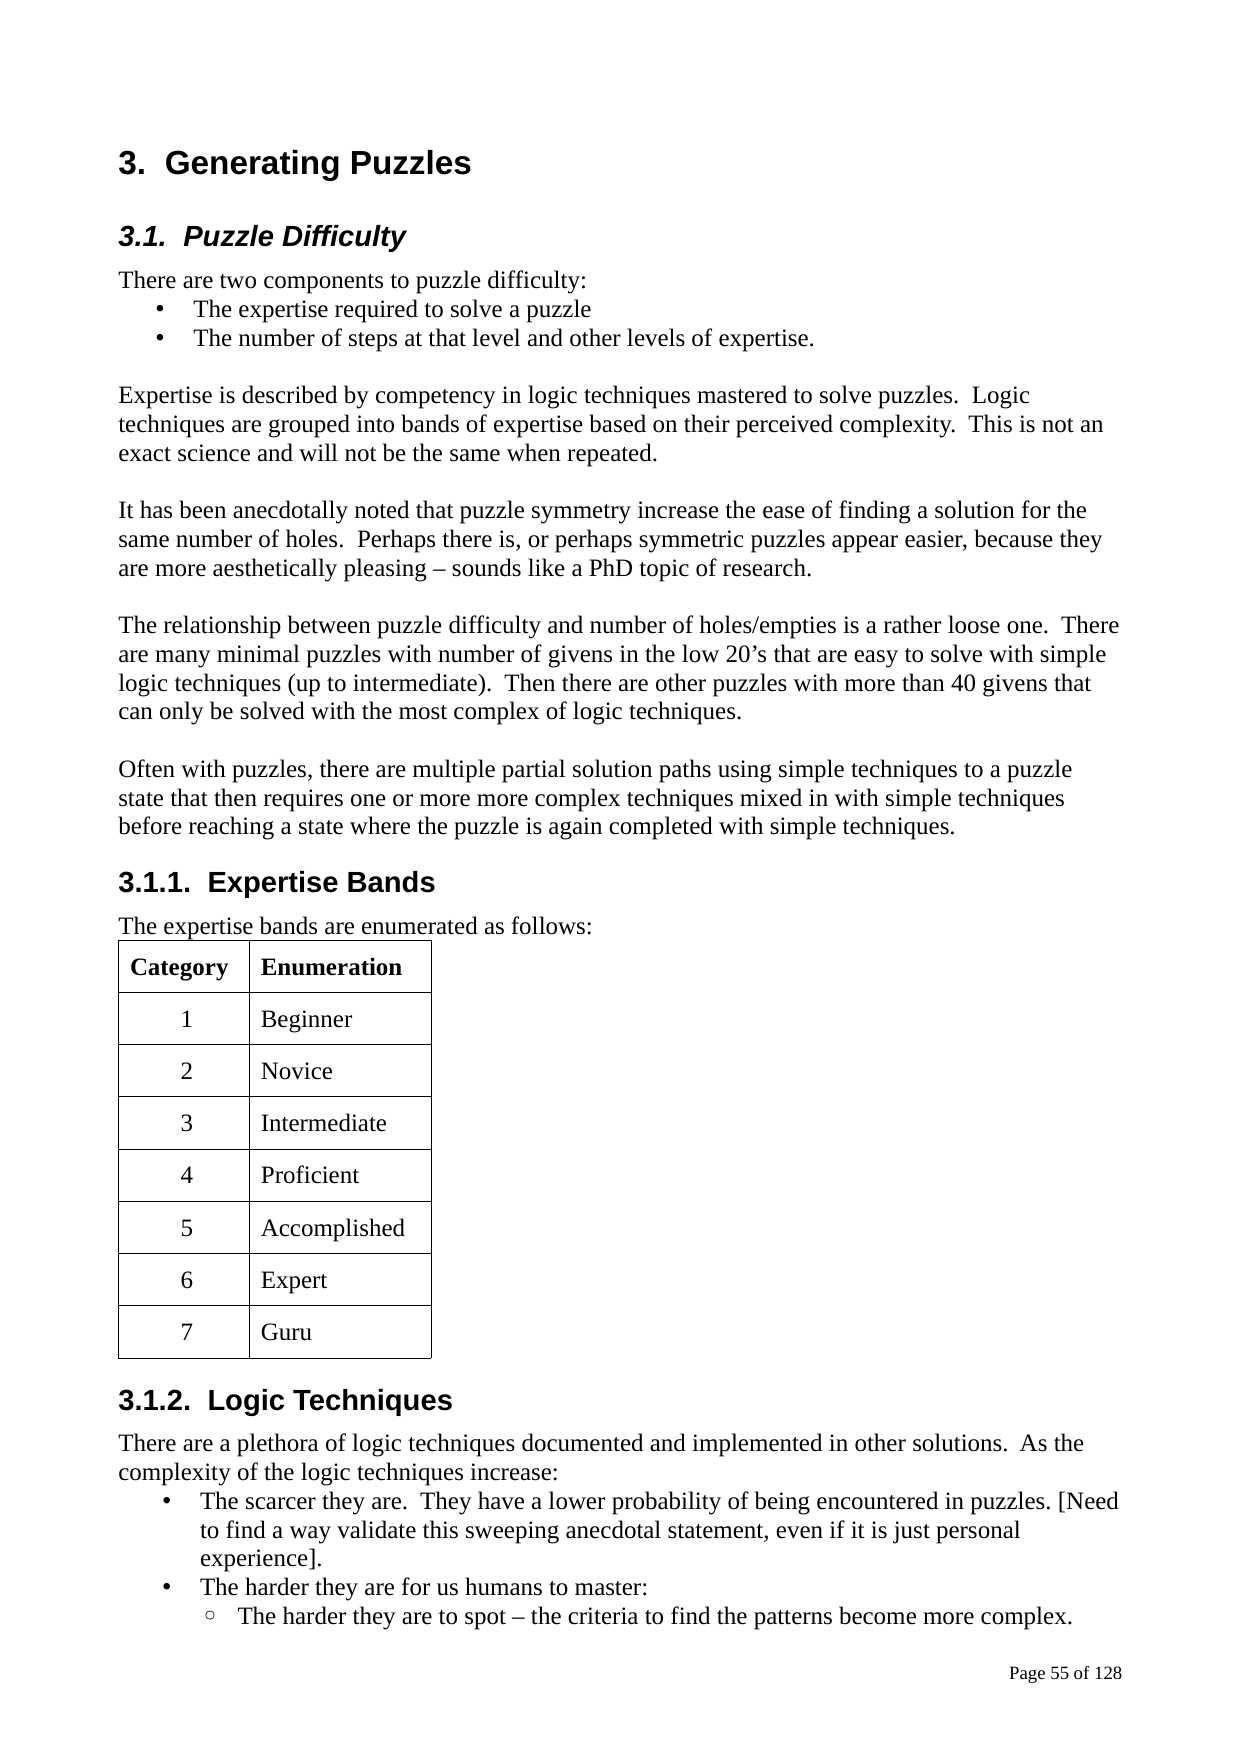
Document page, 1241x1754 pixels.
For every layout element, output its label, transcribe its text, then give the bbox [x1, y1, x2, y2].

table_cell 3 [119, 1097, 249, 1149]
table_cell 1 [119, 993, 249, 1044]
list The number of steps at that level and other levels of expertise. [156, 323, 1122, 351]
text The relationship between puzzle difficulty and number of holes/empties is a rather loose one. There are many minimal puzzles with number of givens in the low 20’s that are easy to solve with simple logic techniques (up to intermediate). Then there are other puzzles with more than 40 givens that can only be solved with the most complex of logic techniques. [118, 610, 1122, 725]
text There are two components to puzzle difficulty: [118, 265, 1122, 294]
text Expertise is described by competency in logic techniques mastered to solve puzzles. Logic techniques are grouped into bands of expertise based on their perceived complexity. This is not an exact science and will not be the same when repeated. [118, 380, 1122, 466]
table_cell Expert [250, 1254, 431, 1305]
text The expertise bands are enumerated as follows: [118, 911, 1122, 940]
table_cell Accomplished [250, 1202, 431, 1253]
table_cell 6 [119, 1254, 249, 1305]
table_cell Guru [250, 1306, 431, 1357]
table_cell 5 [119, 1202, 249, 1253]
subtitle Puzzle Difficulty [118, 219, 1122, 253]
text Often with puzzles, there are multiple partial solution paths using simple techniques to a puzzle state that then requires one or more more complex techniques mixed in with simple techniques before reaching a state where the puzzle is again completed with simple techniques. [118, 754, 1122, 840]
table_cell Novice [250, 1045, 431, 1096]
subtitle Logic Techniques [118, 1382, 1122, 1416]
table_header Enumeration [250, 941, 431, 992]
text There are a plethora of logic techniques documented and implemented in other solutions. As the complexity of the logic techniques increase: [118, 1428, 1122, 1486]
table_cell 4 [119, 1150, 249, 1201]
table_cell 7 [119, 1306, 249, 1357]
list The harder they are to spot – the criteria to find the patterns become more complex. [200, 1601, 1122, 1630]
subtitle Generating Puzzles [118, 143, 1122, 182]
text It has been anecdotally noted that puzzle symmetry increase the ease of finding a solution for the same number of holes. Perhaps there is, or perhaps symmetric puzzles appear easier, because they are more aesthetically pleasing – sounds like a PhD topic of research. [118, 495, 1122, 581]
list The harder they are for us humans to master: [162, 1572, 1122, 1601]
table_cell 2 [119, 1045, 249, 1096]
table_header Category [119, 941, 249, 992]
table_cell Beginner [250, 993, 431, 1044]
subtitle Expertise Bands [118, 865, 1122, 899]
list The expertise required to solve a puzzle [156, 294, 1122, 323]
table_cell Intermediate [250, 1097, 431, 1149]
table_cell Proficient [250, 1150, 431, 1201]
list The scarcer they are. They have a lower probability of being encountered in puzzles. [Need to find a way validate this sweeping anecdotal statement, even if it is just personal experience]. [162, 1486, 1122, 1572]
